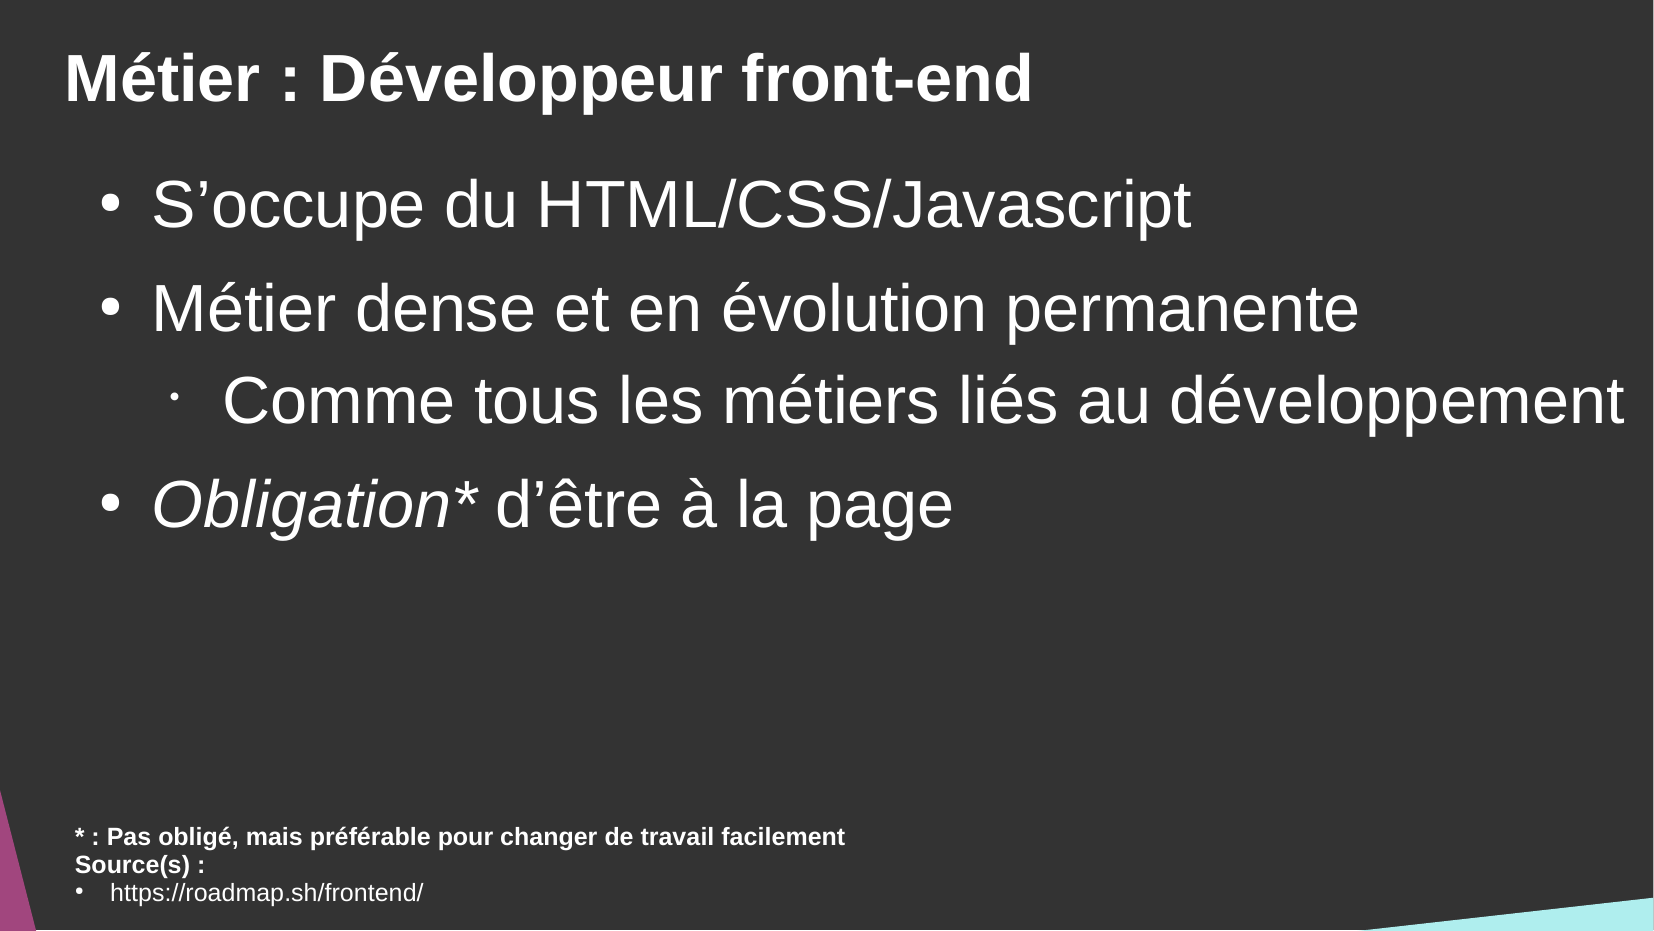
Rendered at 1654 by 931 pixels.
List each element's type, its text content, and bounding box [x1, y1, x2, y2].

text_box [0, 790, 37, 931]
list S’occupe du HTML/CSS/Javascript Métier dense et en évolution permanente Comme tous les métiers liés au développement Obligation* d’être à la page [80, 166, 1635, 626]
title Métier : Développeur front-end [64, 40, 1553, 118]
text_box [1357, 897, 1654, 931]
text_box * : Pas obligé, mais préférable pour changer de travail facilement Source(s) : https://roadmap.sh/frontend/ [60, 814, 1546, 914]
